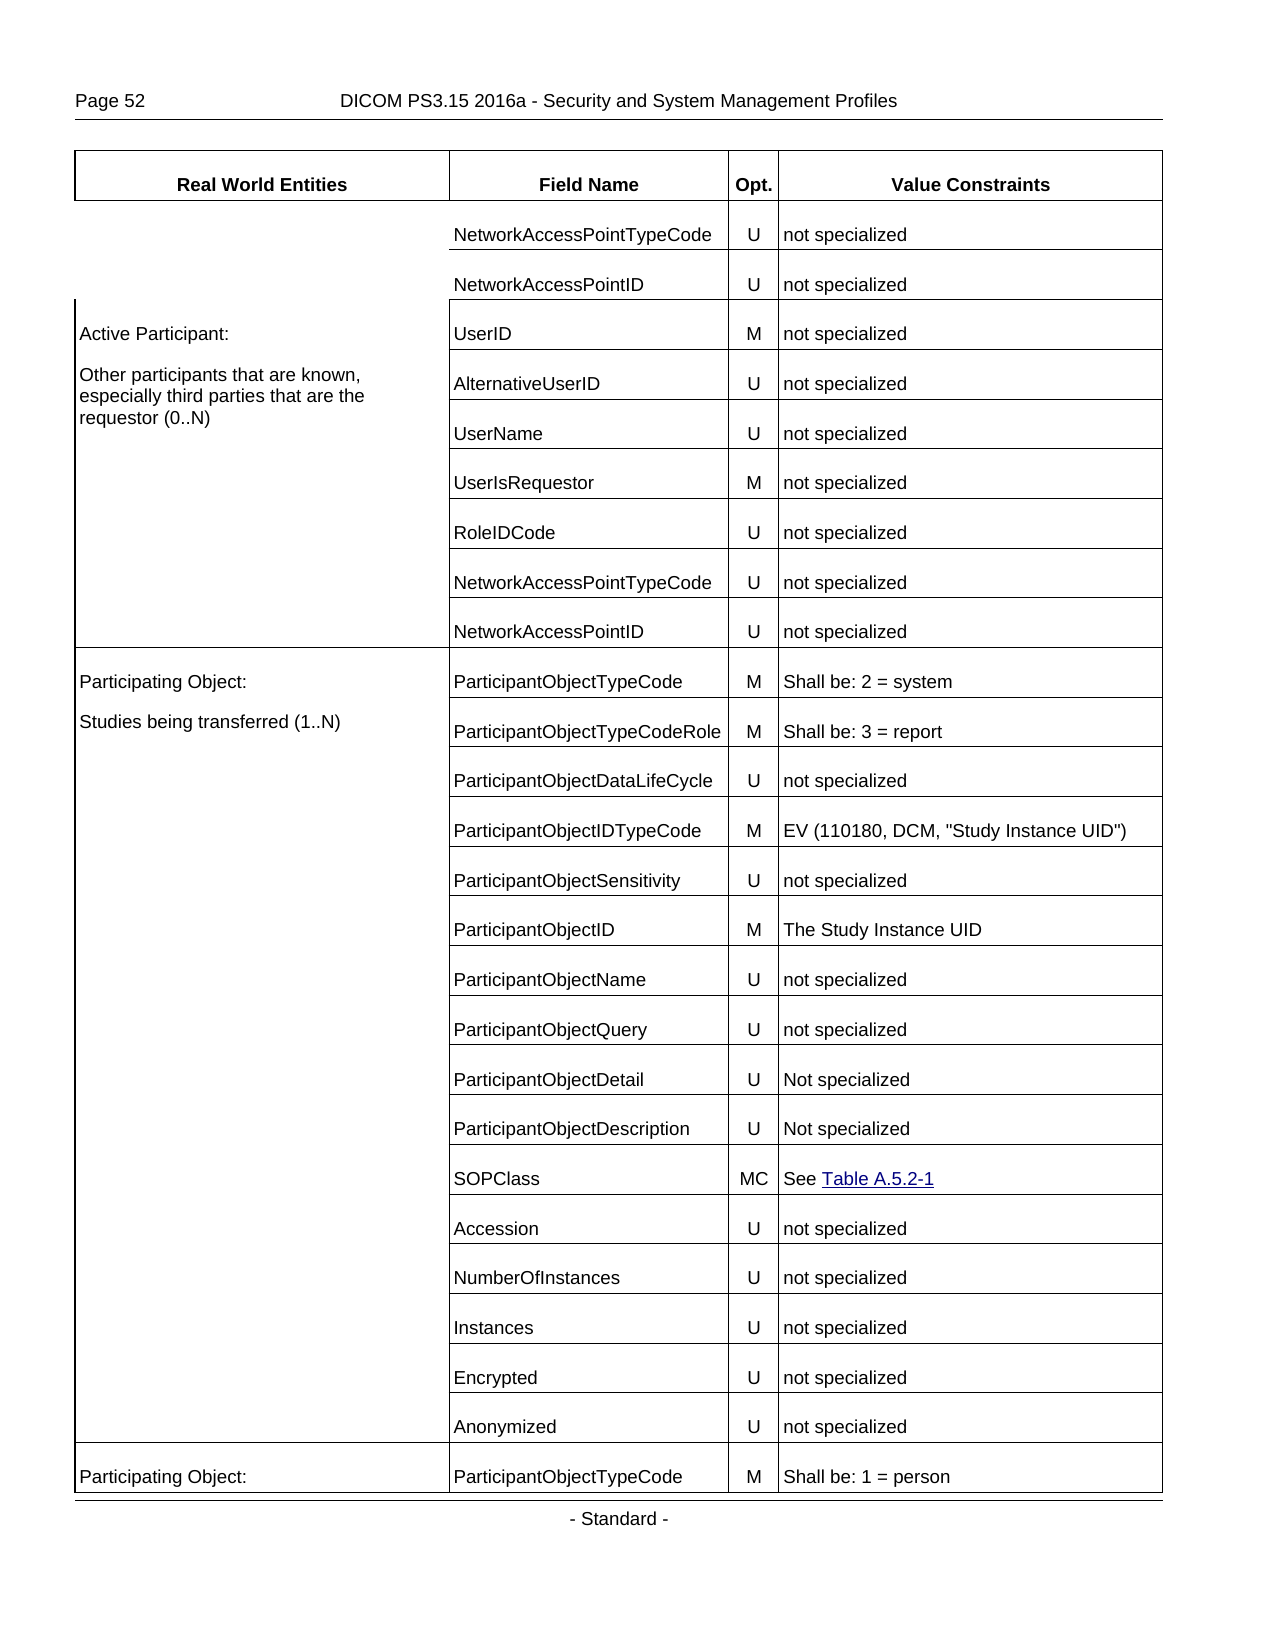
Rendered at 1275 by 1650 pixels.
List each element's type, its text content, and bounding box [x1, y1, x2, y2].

table_cell U [729, 1244, 778, 1293]
table_cell M [729, 698, 778, 746]
table_cell U [729, 1045, 778, 1094]
table_cell not specialized [779, 499, 1162, 547]
table_cell not specialized [779, 201, 1162, 249]
table_cell U [729, 1393, 778, 1442]
table_cell See Table A.5.2-1 [779, 1145, 1162, 1193]
table_cell M [729, 896, 778, 945]
table_cell NetworkAccessPointID [449, 250, 728, 299]
table_cell U [729, 747, 778, 796]
table_cell Not specialized [779, 1045, 1162, 1094]
table_cell SOPClass [450, 1145, 728, 1193]
table_cell not specialized [779, 847, 1162, 895]
table_cell not specialized [779, 250, 1162, 299]
table_cell UserIsRequestor [450, 449, 728, 498]
table_cell The Study Instance UID [779, 896, 1162, 945]
table_cell not specialized [779, 1244, 1162, 1293]
table_cell ParticipantObjectDescription [450, 1095, 728, 1144]
table_cell U [729, 250, 778, 299]
table_cell NetworkAccessPointTypeCode [450, 549, 728, 597]
table_cell U [729, 499, 778, 547]
table_cell M [729, 648, 778, 697]
table_cell not specialized [779, 350, 1162, 398]
table_cell not specialized [779, 747, 1162, 796]
table_cell not specialized [779, 400, 1162, 448]
table_cell MC [729, 1145, 778, 1193]
table_cell ParticipantObjectSensitivity [450, 847, 728, 895]
table_cell Shall be: 2 = system [779, 648, 1162, 697]
table_cell not specialized [779, 300, 1162, 349]
table_cell M [729, 1443, 778, 1492]
table_cell Accession [450, 1195, 728, 1243]
table_cell M [729, 449, 778, 498]
table_cell Instances [450, 1294, 728, 1342]
table_cell ParticipantObjectDetail [450, 1045, 728, 1094]
table_cell NetworkAccessPointTypeCode [449, 201, 728, 249]
table_cell Encrypted [450, 1344, 728, 1392]
table_cell U [729, 946, 778, 995]
table_cell UserName [450, 400, 728, 448]
table_cell EV (110180, DCM, "Study Instance UID") [779, 797, 1162, 846]
table_cell NetworkAccessPointID [450, 598, 728, 647]
table_cell U [729, 1344, 778, 1392]
table_cell AlternativeUserID [450, 350, 728, 398]
table_cell ParticipantObjectDataLifeCycle [450, 747, 728, 796]
table_cell U [729, 400, 778, 448]
table_cell Not specialized [779, 1095, 1162, 1144]
table_cell Active Participant: Other participants that are known, especially third parties that are the requestor (0..N) [76, 299, 449, 647]
table_cell Participating Object: Studies being transferred (1..N) [76, 648, 449, 1442]
table_cell not specialized [779, 1294, 1162, 1342]
table_cell U [729, 996, 778, 1044]
table_cell M [729, 300, 778, 349]
table_cell U [729, 201, 778, 249]
table_cell not specialized [779, 1195, 1162, 1243]
table_cell RoleIDCode [450, 499, 728, 547]
table_header Field Name [450, 151, 728, 200]
table_header Value Constraints [779, 151, 1162, 200]
table_cell not specialized [779, 946, 1162, 995]
table_cell U [729, 847, 778, 895]
table_cell U [729, 1294, 778, 1342]
table_cell NumberOfInstances [450, 1244, 728, 1293]
table_cell Anonymized [450, 1393, 728, 1442]
table_cell not specialized [779, 1393, 1162, 1442]
table_cell ParticipantObjectQuery [450, 996, 728, 1044]
table_cell not specialized [779, 996, 1162, 1044]
table_cell not specialized [779, 1344, 1162, 1392]
table_header Opt. [729, 151, 778, 200]
table_cell U [729, 1195, 778, 1243]
table_cell Participating Object: [76, 1443, 449, 1492]
table_cell ParticipantObjectTypeCode [450, 1443, 728, 1492]
table_cell ParticipantObjectID [450, 896, 728, 945]
table_cell Shall be: 3 = report [779, 698, 1162, 746]
table_cell ParticipantObjectTypeCodeRole [450, 698, 728, 746]
table_cell Shall be: 1 = person [779, 1443, 1162, 1492]
table_cell ParticipantObjectTypeCode [450, 648, 728, 697]
table_cell not specialized [779, 549, 1162, 597]
table_cell U [729, 1095, 778, 1144]
table_cell not specialized [779, 598, 1162, 647]
table_cell U [729, 350, 778, 398]
table_cell UserID [450, 300, 728, 349]
table_cell ParticipantObjectName [450, 946, 728, 995]
table_cell ParticipantObjectIDTypeCode [450, 797, 728, 846]
table_header Real World Entities [76, 151, 449, 200]
table_cell U [729, 598, 778, 647]
table_cell not specialized [779, 449, 1162, 498]
table_cell U [729, 549, 778, 597]
table_cell M [729, 797, 778, 846]
